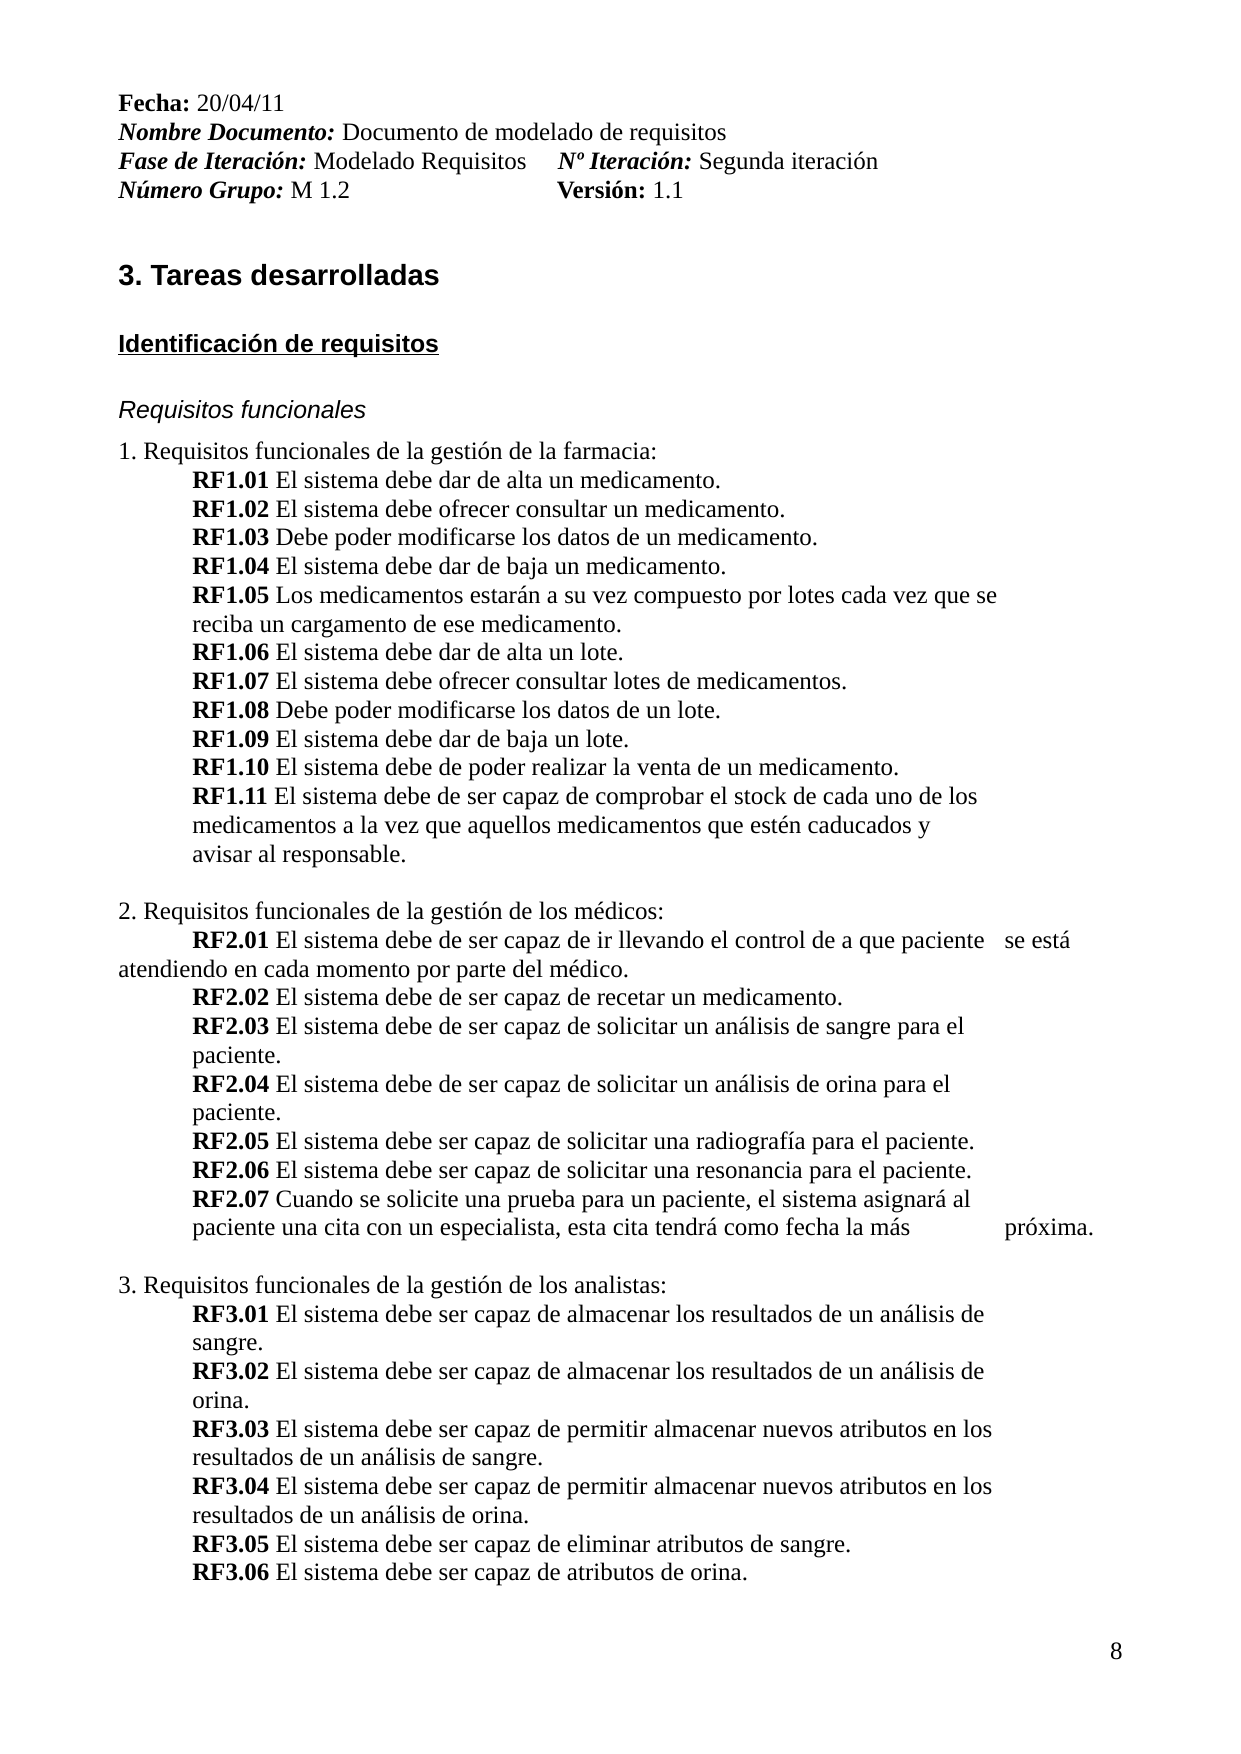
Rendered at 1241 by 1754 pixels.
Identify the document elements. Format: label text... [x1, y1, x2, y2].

subtitle 3. Tareas desarrolladas [118, 258, 1122, 292]
text RF1.02 El sistema debe ofrecer consultar un medicamento. [118, 494, 1122, 522]
text RF2.02 El sistema debe de ser capaz de recetar un medicamento. [118, 982, 1122, 1011]
text RF3.06 El sistema debe ser capaz de atributos de orina. [118, 1557, 1122, 1586]
text RF1.11 El sistema debe de ser capaz de comprobar el stock de cada uno de los medicamentos a la vez que aquellos medicamentos que estén caducados y avisar al responsable. [118, 781, 1122, 867]
text RF2.05 El sistema debe ser capaz de solicitar una radiografía para el paciente. [118, 1126, 1122, 1155]
text 1. Requisitos funcionales de la gestión de la farmacia: [118, 436, 1122, 465]
text RF1.04 El sistema debe dar de baja un medicamento. [118, 551, 1122, 580]
text RF3.05 El sistema debe ser capaz de eliminar atributos de sangre. [118, 1529, 1122, 1557]
text RF2.04 El sistema debe de ser capaz de solicitar un análisis de orina para el paciente. [118, 1069, 1122, 1126]
text RF1.10 El sistema debe de poder realizar la venta de un medicamento. [118, 752, 1122, 781]
text RF1.05 Los medicamentos estarán a su vez compuesto por lotes cada vez que se reciba un cargamento de ese medicamento. [118, 580, 1122, 637]
text RF3.01 El sistema debe ser capaz de almacenar los resultados de un análisis de sangre. [118, 1299, 1122, 1356]
text RF3.02 El sistema debe ser capaz de almacenar los resultados de un análisis de orina. [118, 1356, 1122, 1414]
subtitle Identificación de requisitos [118, 329, 1122, 358]
text RF1.09 El sistema debe dar de baja un lote. [118, 724, 1122, 752]
text RF3.03 El sistema debe ser capaz de permitir almacenar nuevos atributos en los resultados de un análisis de sangre. [118, 1414, 1122, 1471]
subtitle Requisitos funcionales [118, 395, 1122, 424]
text RF3.04 El sistema debe ser capaz de permitir almacenar nuevos atributos en los resultados de un análisis de orina. [118, 1471, 1122, 1529]
text RF2.07 Cuando se solicite una prueba para un paciente, el sistema asignará al paciente una cita con un especialista, esta cita tendrá como fecha la más próxima. [118, 1184, 1122, 1241]
text RF1.01 El sistema debe dar de alta un medicamento. [118, 465, 1122, 494]
text 2. Requisitos funcionales de la gestión de los médicos: [118, 896, 1122, 925]
text RF2.01 El sistema debe de ser capaz de ir llevando el control de a que paciente se está atendiendo en cada momento por parte del médico. [118, 925, 1122, 982]
text RF1.03 Debe poder modificarse los datos de un medicamento. [118, 522, 1122, 551]
text RF2.03 El sistema debe de ser capaz de solicitar un análisis de sangre para el paciente. [118, 1011, 1122, 1069]
text RF1.08 Debe poder modificarse los datos de un lote. [118, 695, 1122, 724]
text RF1.07 El sistema debe ofrecer consultar lotes de medicamentos. [118, 666, 1122, 695]
text RF1.06 El sistema debe dar de alta un lote. [118, 637, 1122, 666]
text 3. Requisitos funcionales de la gestión de los analistas: [118, 1270, 1122, 1299]
text RF2.06 El sistema debe ser capaz de solicitar una resonancia para el paciente. [118, 1155, 1122, 1184]
